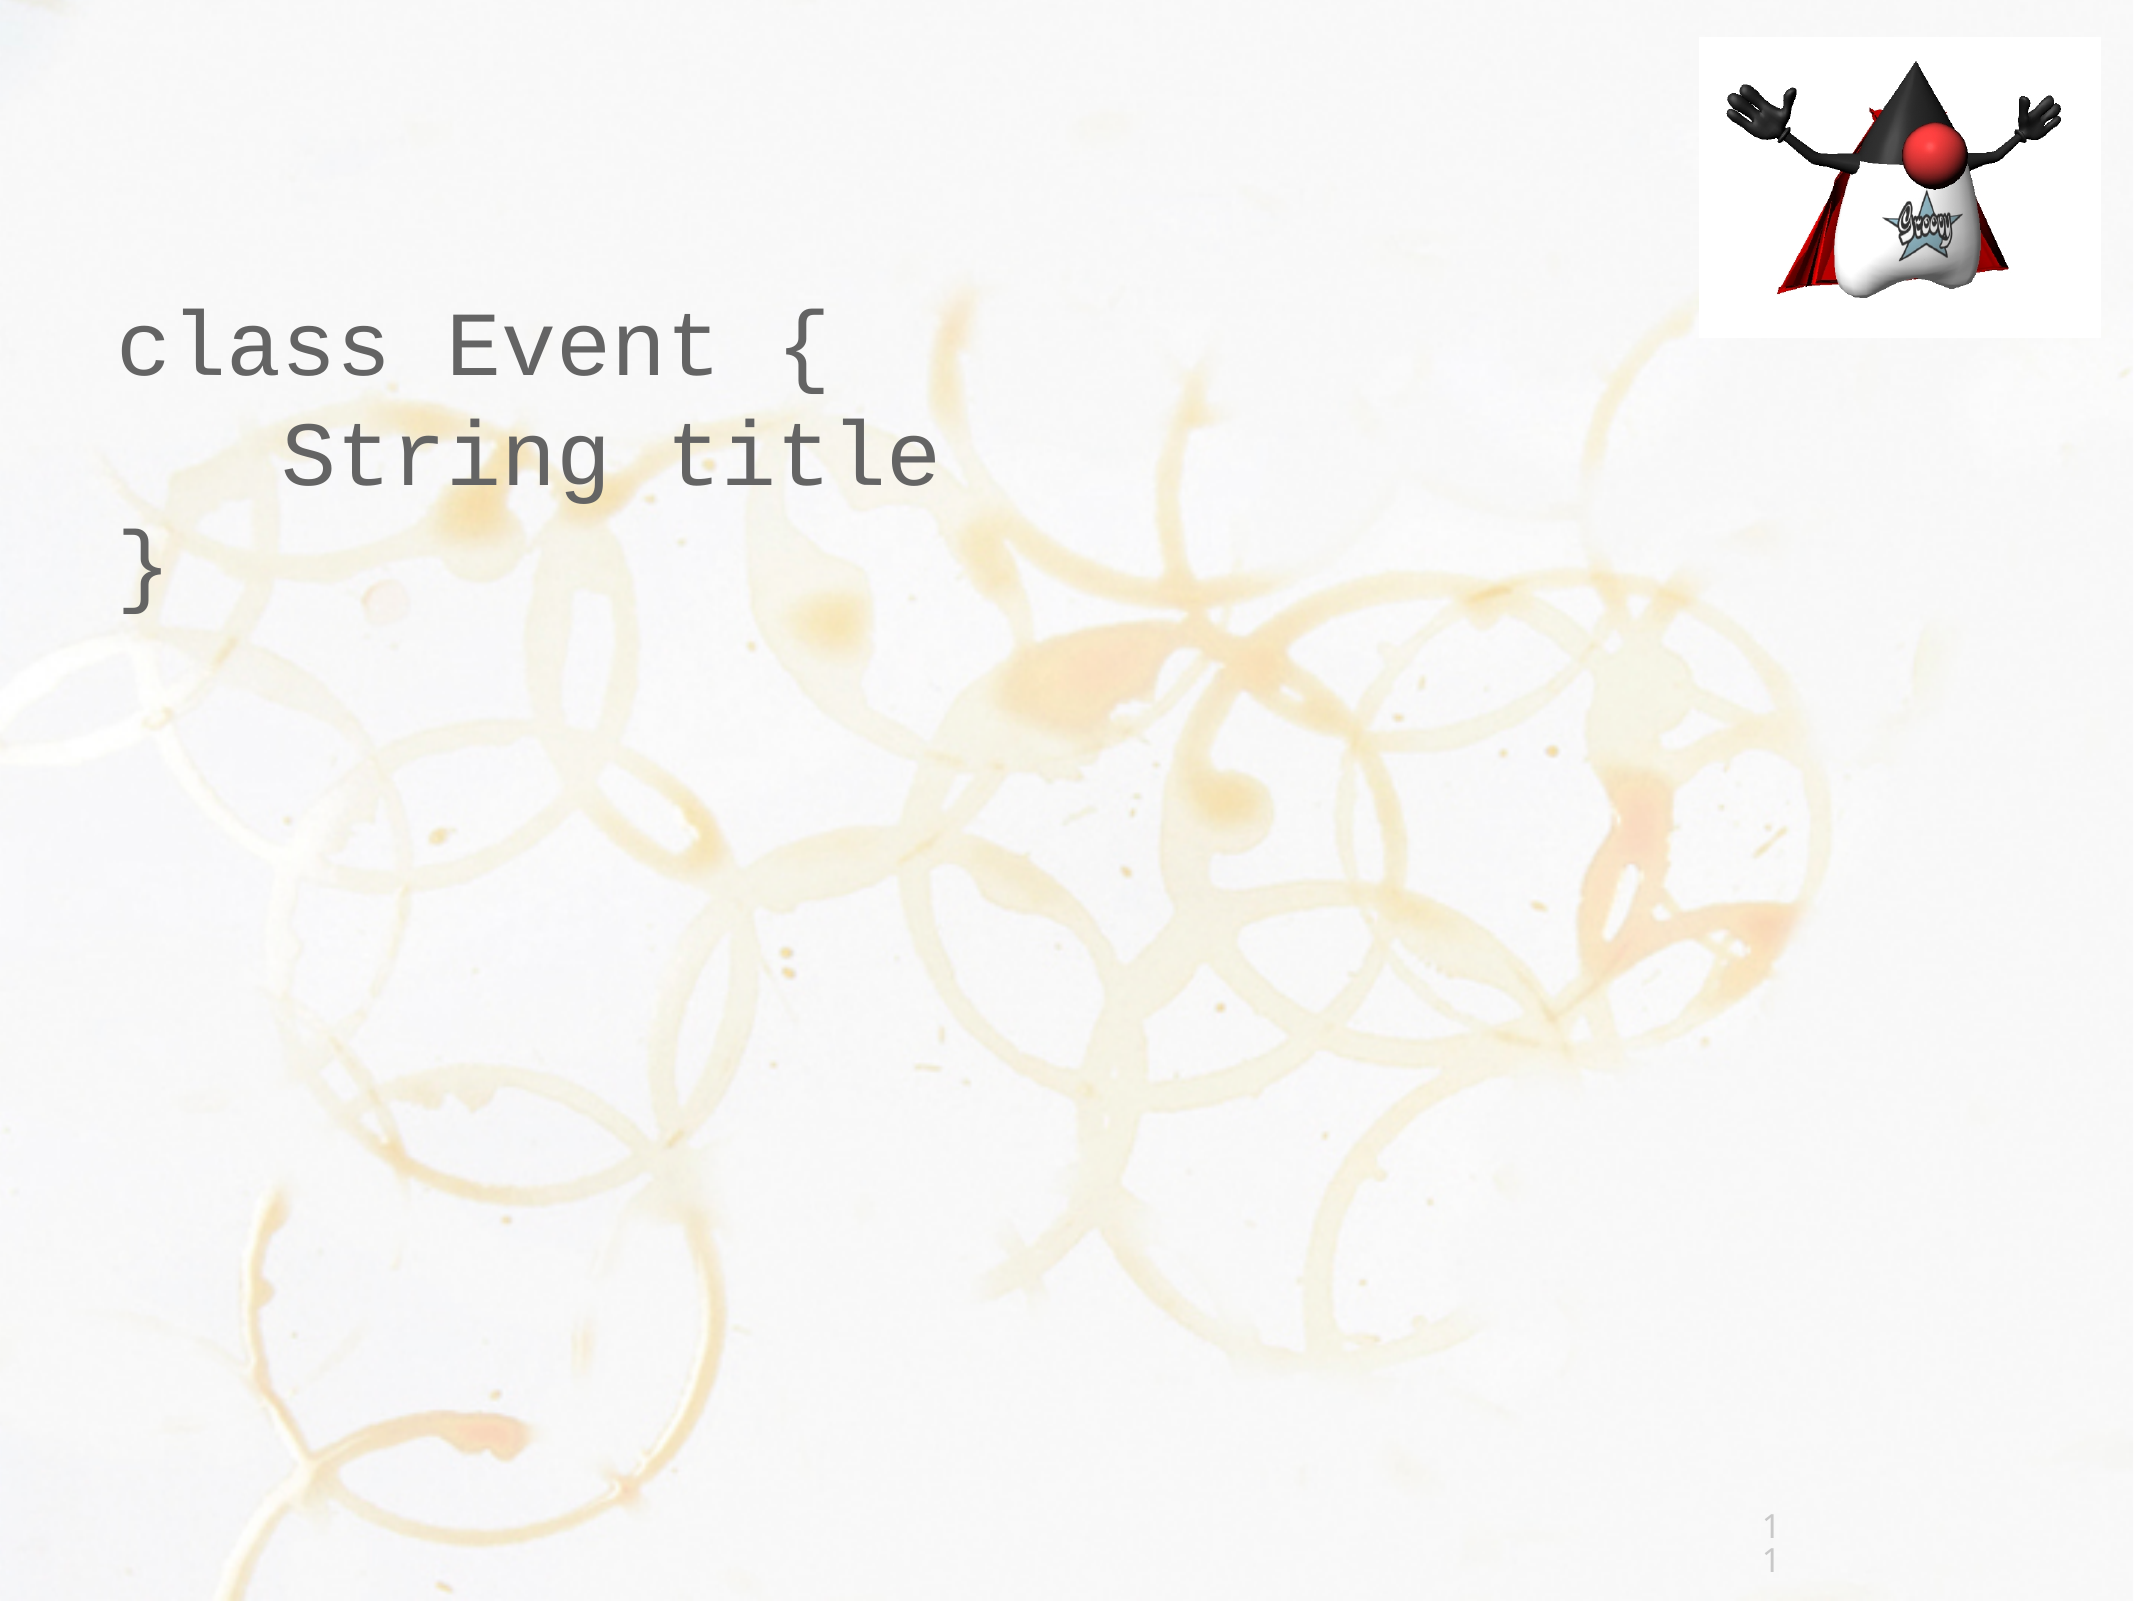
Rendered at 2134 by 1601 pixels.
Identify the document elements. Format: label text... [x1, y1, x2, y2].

picture [0, 0, 2134, 1601]
list class Event { String title } [45, 275, 1049, 1332]
